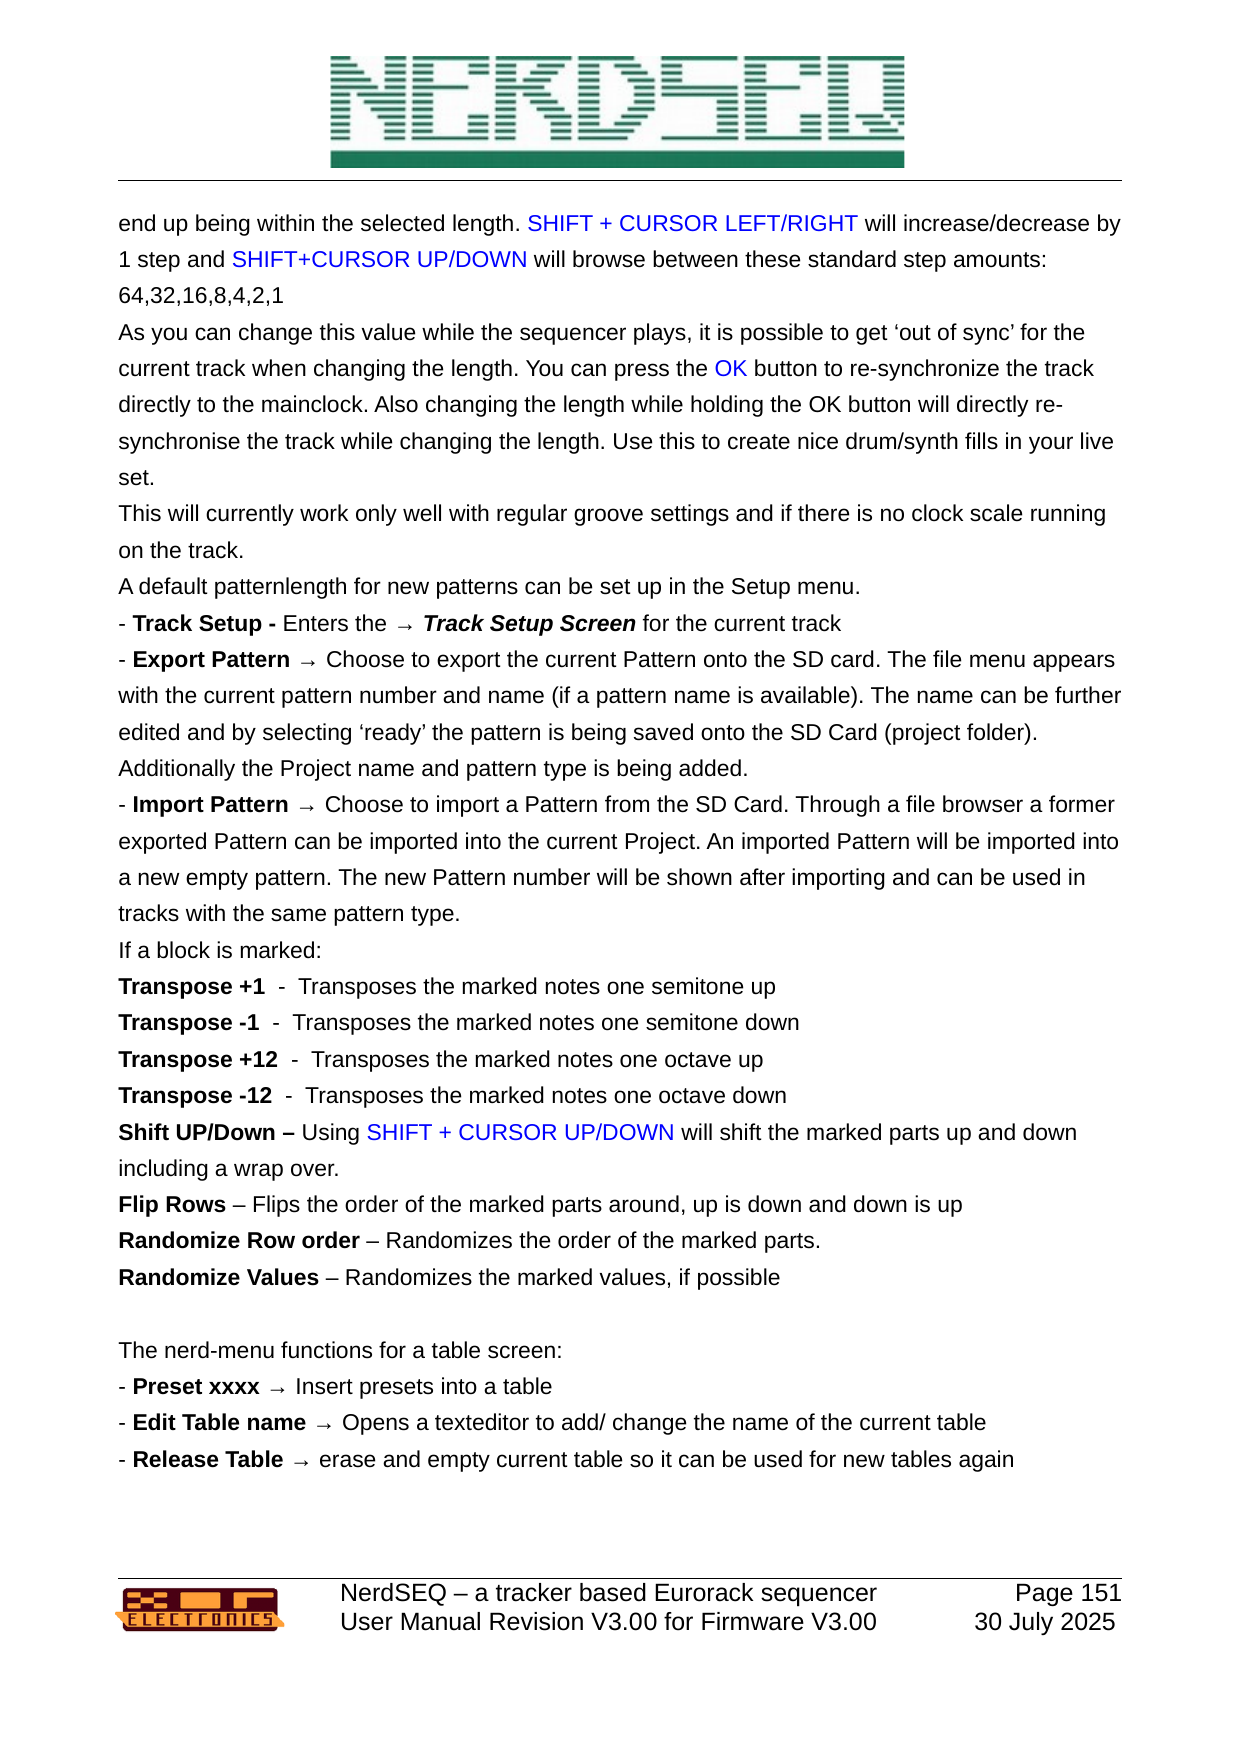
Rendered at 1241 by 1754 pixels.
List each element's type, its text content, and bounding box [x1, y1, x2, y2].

text - Edit Table name → Opens a texteditor to add/ change the name of the current table [118, 1409, 1122, 1436]
text - Release Table → erase and empty current table so it can be used for new tables again [118, 1446, 1122, 1472]
text Flip Rows – Flips the order of the marked parts around, up is down and down is up [118, 1191, 1122, 1217]
text - Preset xxxx → Insert presets into a table [118, 1373, 1122, 1399]
text end up being within the selected length. SHIFT + CURSOR LEFT/RIGHT will increase/decrease by 1 step and SHIFT+CURSOR UP/DOWN will browse between these standard step amounts: 64,32,16,8,4,2,1 As you can change this value while the sequencer plays, it is possible to get ‘out of sync’ for the current track when changing the length. You can press the OK button to re-synchronize the track directly to the mainclock. Also changing the length while holding the OK button will directly re-synchronise the track while changing the length. Use this to create nice drum/synth fills in your live set. This will currently work only well with regular groove settings and if there is no clock scale running on the track. [118, 209, 1122, 563]
picture [330, 56, 905, 168]
text Shift UP/Down – Using SHIFT + CURSOR UP/DOWN will shift the marked parts up and down including a wrap over. [118, 1118, 1122, 1181]
text A default patternlength for new patterns can be set up in the Setup menu. [118, 573, 1122, 599]
text If a block is marked: [118, 937, 1122, 963]
text Transpose -1 - Transposes the marked notes one semitone down [118, 1009, 1122, 1036]
text The nerd-menu functions for a table screen: [118, 1337, 1122, 1363]
text - Export Pattern → Choose to export the current Pattern onto the SD card. The file menu appears with the current pattern number and name (if a pattern name is available). The name can be further edited and by selecting ‘ready’ the pattern is being saved onto the SD Card (project folder). Additionally the Project name and pattern type is being added. [118, 646, 1122, 781]
text Transpose -12 - Transposes the marked notes one octave down [118, 1082, 1122, 1108]
picture [115, 1584, 285, 1634]
text - Track Setup - Enters the → Track Setup Screen for the current track [118, 609, 1122, 636]
text - Import Pattern → Choose to import a Pattern from the SD Card. Through a file browser a former exported Pattern can be imported into the current Project. An imported Pattern will be imported into a new empty pattern. The new Pattern number will be shown after importing and can be used in tracks with the same pattern type. [118, 791, 1122, 927]
text Transpose +1 - Transposes the marked notes one semitone up [118, 973, 1122, 999]
text Transpose +12 - Transposes the marked notes one octave up [118, 1046, 1122, 1072]
text Randomize Values – Randomizes the marked values, if possible [118, 1264, 1122, 1290]
text Randomize Row order – Randomizes the order of the marked parts. [118, 1227, 1122, 1254]
